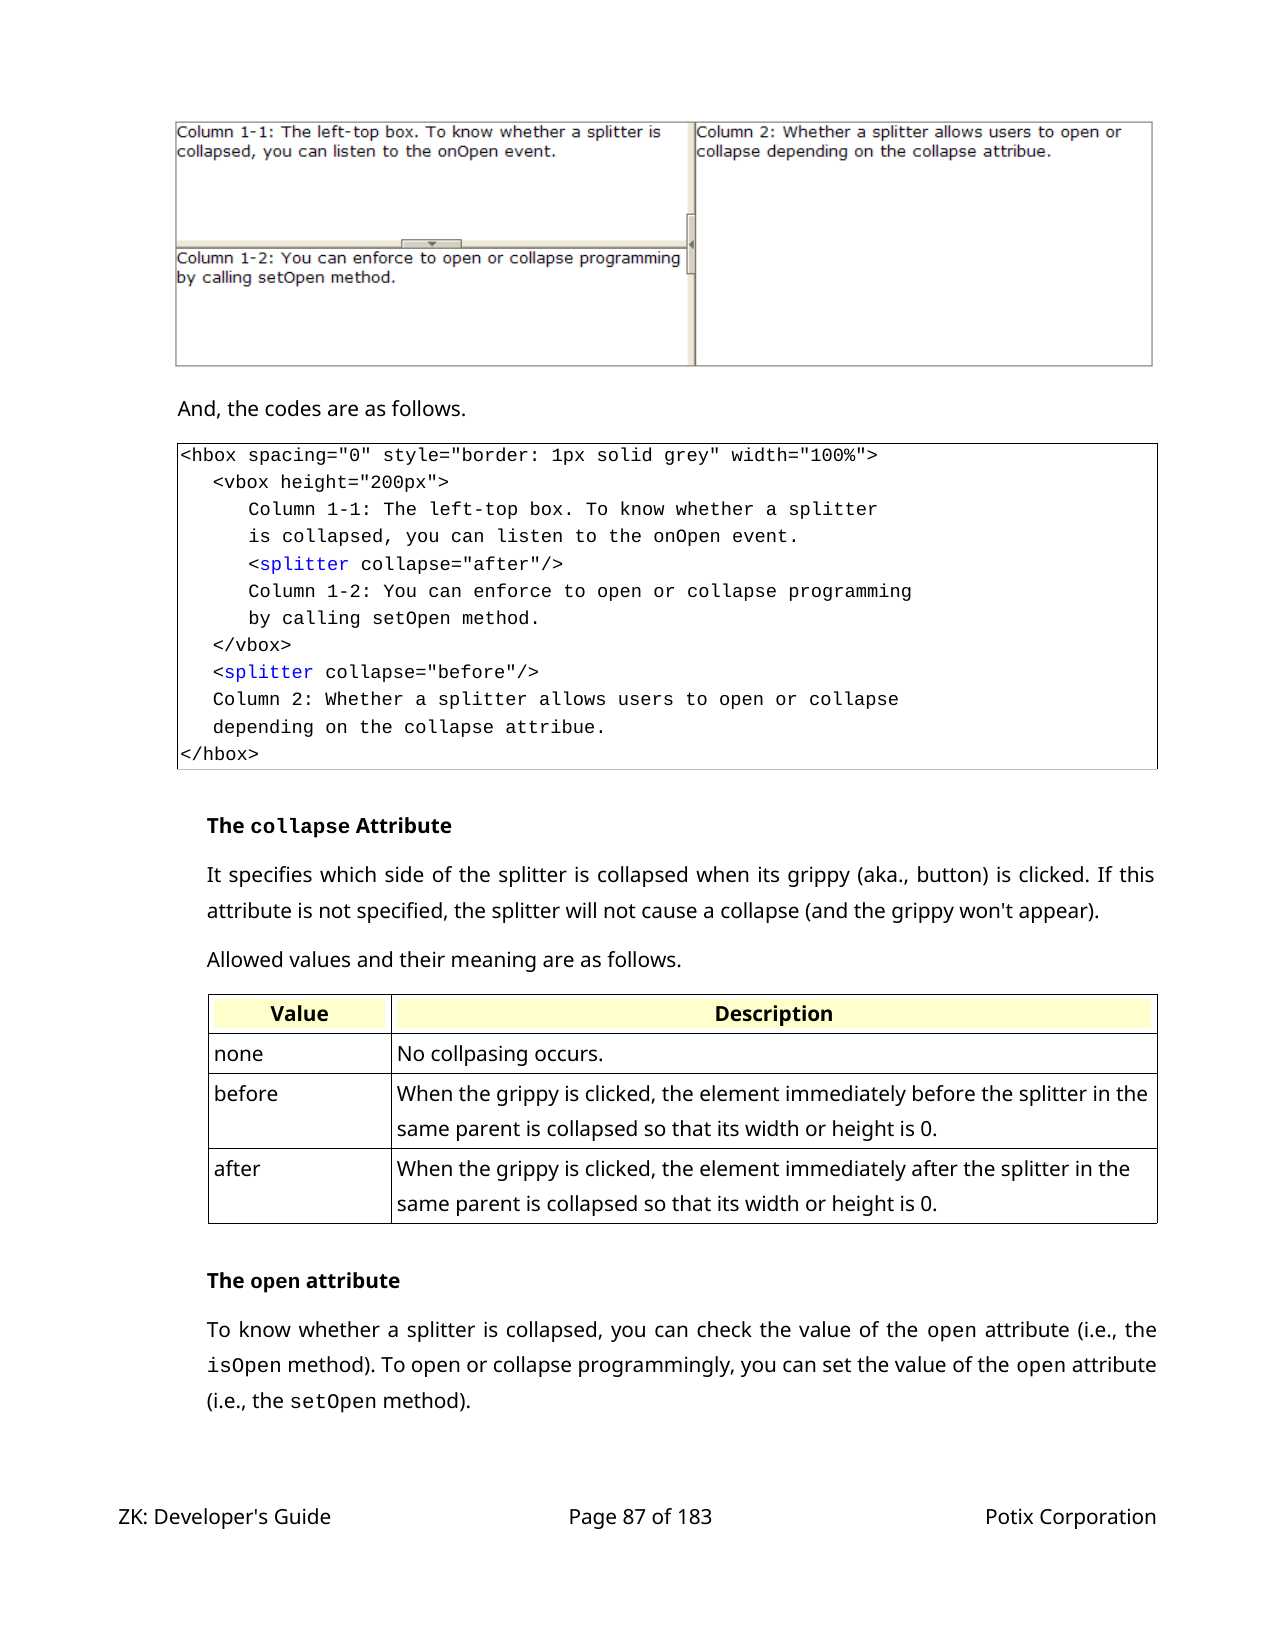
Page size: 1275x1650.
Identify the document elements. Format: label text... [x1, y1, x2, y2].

table_cell When the grippy is clicked, the element immediately after the splitter in the same parent is collapsed so that its width or height is 0. [392, 1149, 1157, 1223]
text <splitter collapse="after"/> [178, 551, 1157, 576]
table_header Value [209, 995, 391, 1033]
table_cell after [209, 1149, 391, 1223]
text </hbox> [178, 742, 1157, 769]
text And, the codes are as follows. [177, 394, 1157, 422]
table_header Description [392, 995, 1157, 1033]
picture [173, 118, 1154, 369]
text To know whether a splitter is collapsed, you can check the value of the open attribute (i.e., the isOpen method). To open or collapse programmingly, you can set the value of the open attribute (i.e., the setOpen method). [207, 1315, 1157, 1414]
text </vbox> [178, 633, 1157, 657]
text <hbox spacing="0" style="border: 1px solid grey" width="100%"> [178, 444, 1157, 467]
table_cell When the grippy is clicked, the element immediately before the splitter in the same parent is collapsed so that its width or height is 0. [392, 1074, 1157, 1148]
text by calling setOpen method. [178, 606, 1157, 630]
text Column 1-2: You can enforce to open or collapse programming [178, 578, 1157, 603]
text Column 1-1: The left-top box. To know whether a splitter [178, 497, 1157, 521]
text is collapsed, you can listen to the onOpen event. [178, 524, 1157, 548]
text <vbox height="200px"> [178, 470, 1157, 494]
subtitle The collapse Attribute [207, 811, 1157, 840]
text depending on the collapse attribue. [178, 714, 1157, 739]
text <splitter collapse="before"/> [178, 660, 1157, 684]
table_cell No collpasing occurs. [392, 1034, 1157, 1073]
table_cell before [209, 1074, 391, 1148]
text It specifies which side of the splitter is collapsed when its grippy (aka., button) is clicked. If this attribute is not specified, the splitter will not cause a collapse (and the grippy won't appear). [207, 861, 1157, 924]
table_cell none [209, 1034, 391, 1073]
text Allowed values and their meaning are as follows. [207, 945, 1157, 973]
subtitle The open attribute [207, 1266, 1157, 1294]
text Column 2: Whether a splitter allows users to open or collapse [178, 687, 1157, 712]
